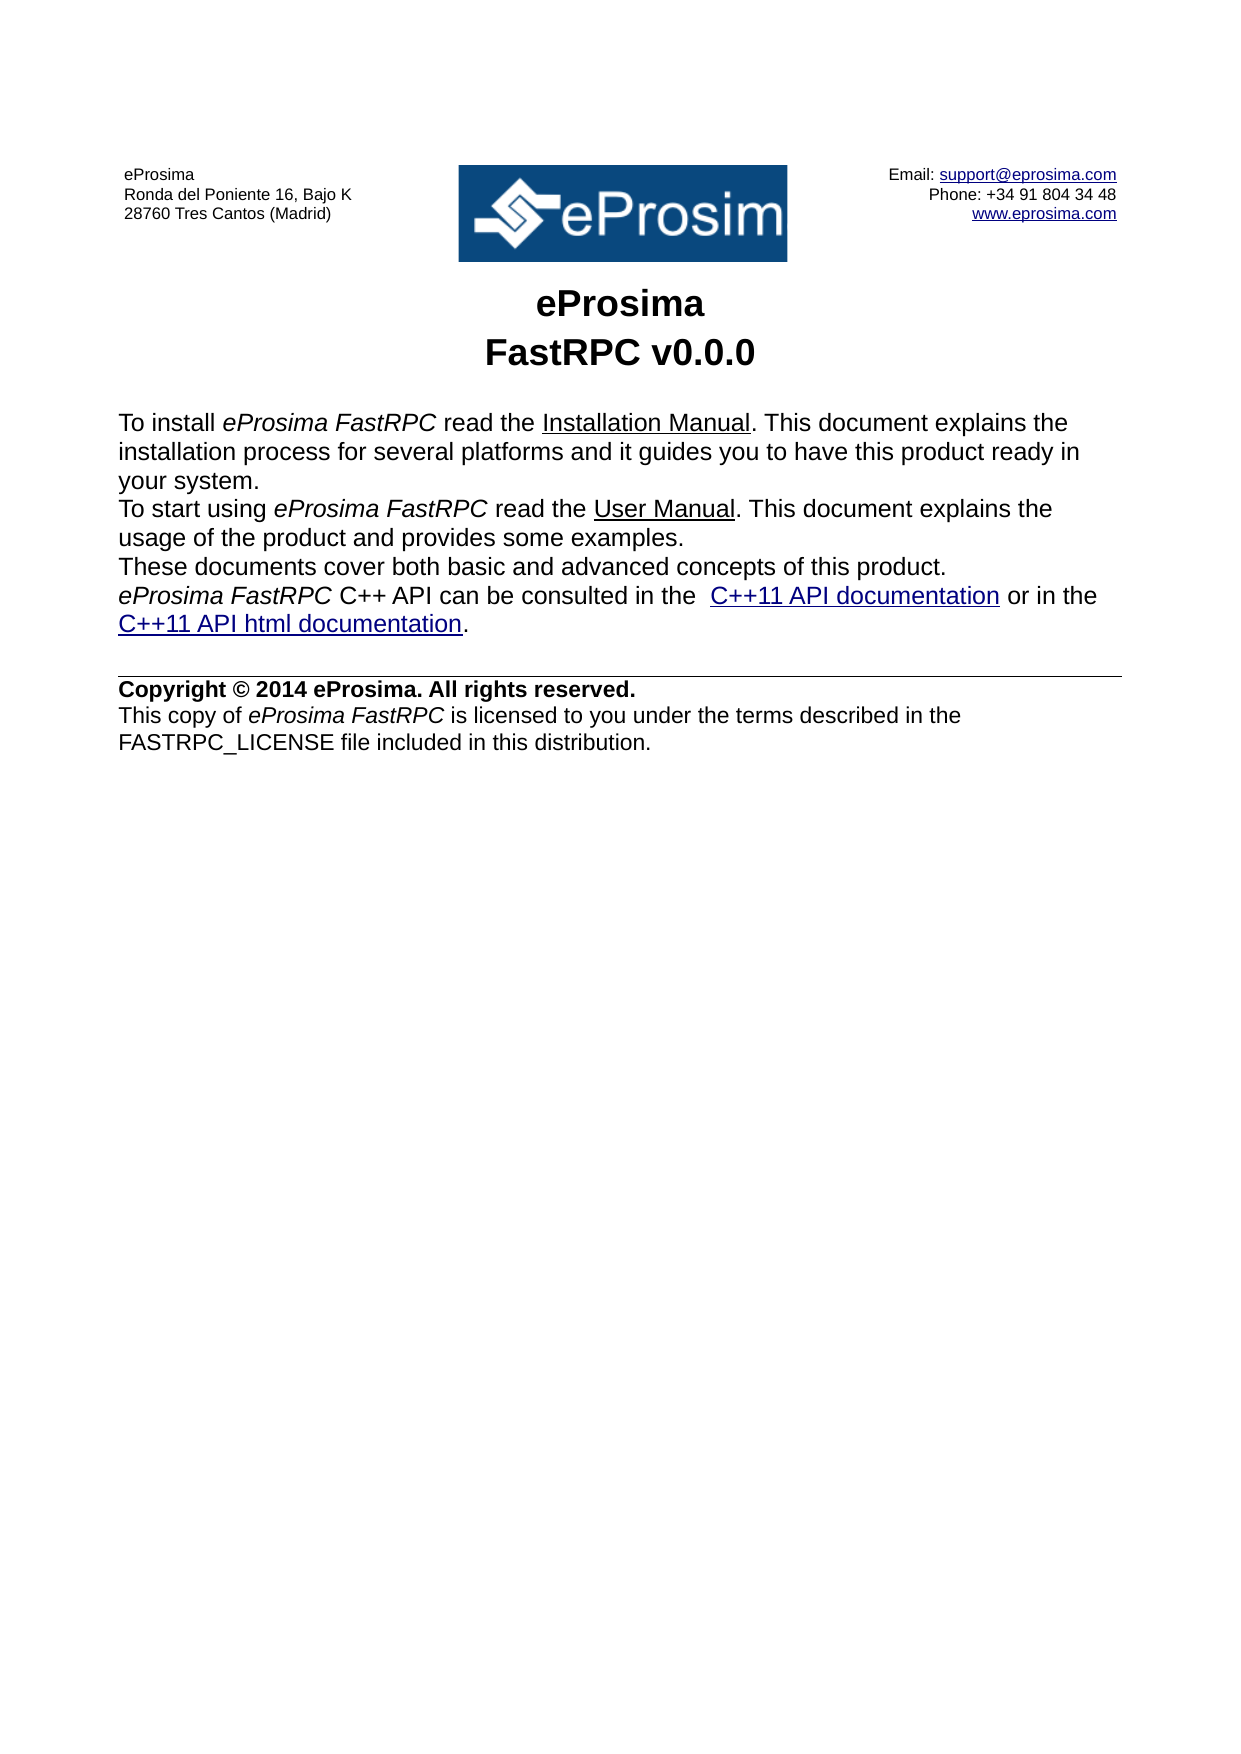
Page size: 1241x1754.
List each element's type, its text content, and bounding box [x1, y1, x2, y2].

text To install eProsima FastRPC read the Installation Manual. This document explains the installation process for several platforms and it guides you to have this product ready in your system. [118, 408, 1122, 494]
text To start using eProsima FastRPC read the User Manual. This document explains the usage of the product and provides some examples. [118, 494, 1122, 552]
table_header Email: support@eprosima.com Phone: +34 91 804 34 48 www.eprosima.com [788, 159, 1122, 379]
text These documents cover both basic and advanced concepts of this product. [118, 552, 1122, 581]
text This copy of eProsima FastRPC is licensed to you under the terms described in the FASTRPC_LICENSE file included in this distribution. [118, 702, 1122, 755]
text eProsima FastRPC C++ API can be consulted in the C++11 API documentation or in the C++11 API html documentation. [118, 581, 1122, 638]
picture [458, 165, 788, 262]
table_header eProsima Ronda del Poniente 16, Bajo K 28760 Tres Cantos (Madrid) [118, 159, 453, 379]
table_header eProsima FastRPC v0.0.0 [453, 159, 787, 379]
text Copyright © 2014 eProsima. All rights reserved. [118, 677, 1122, 702]
